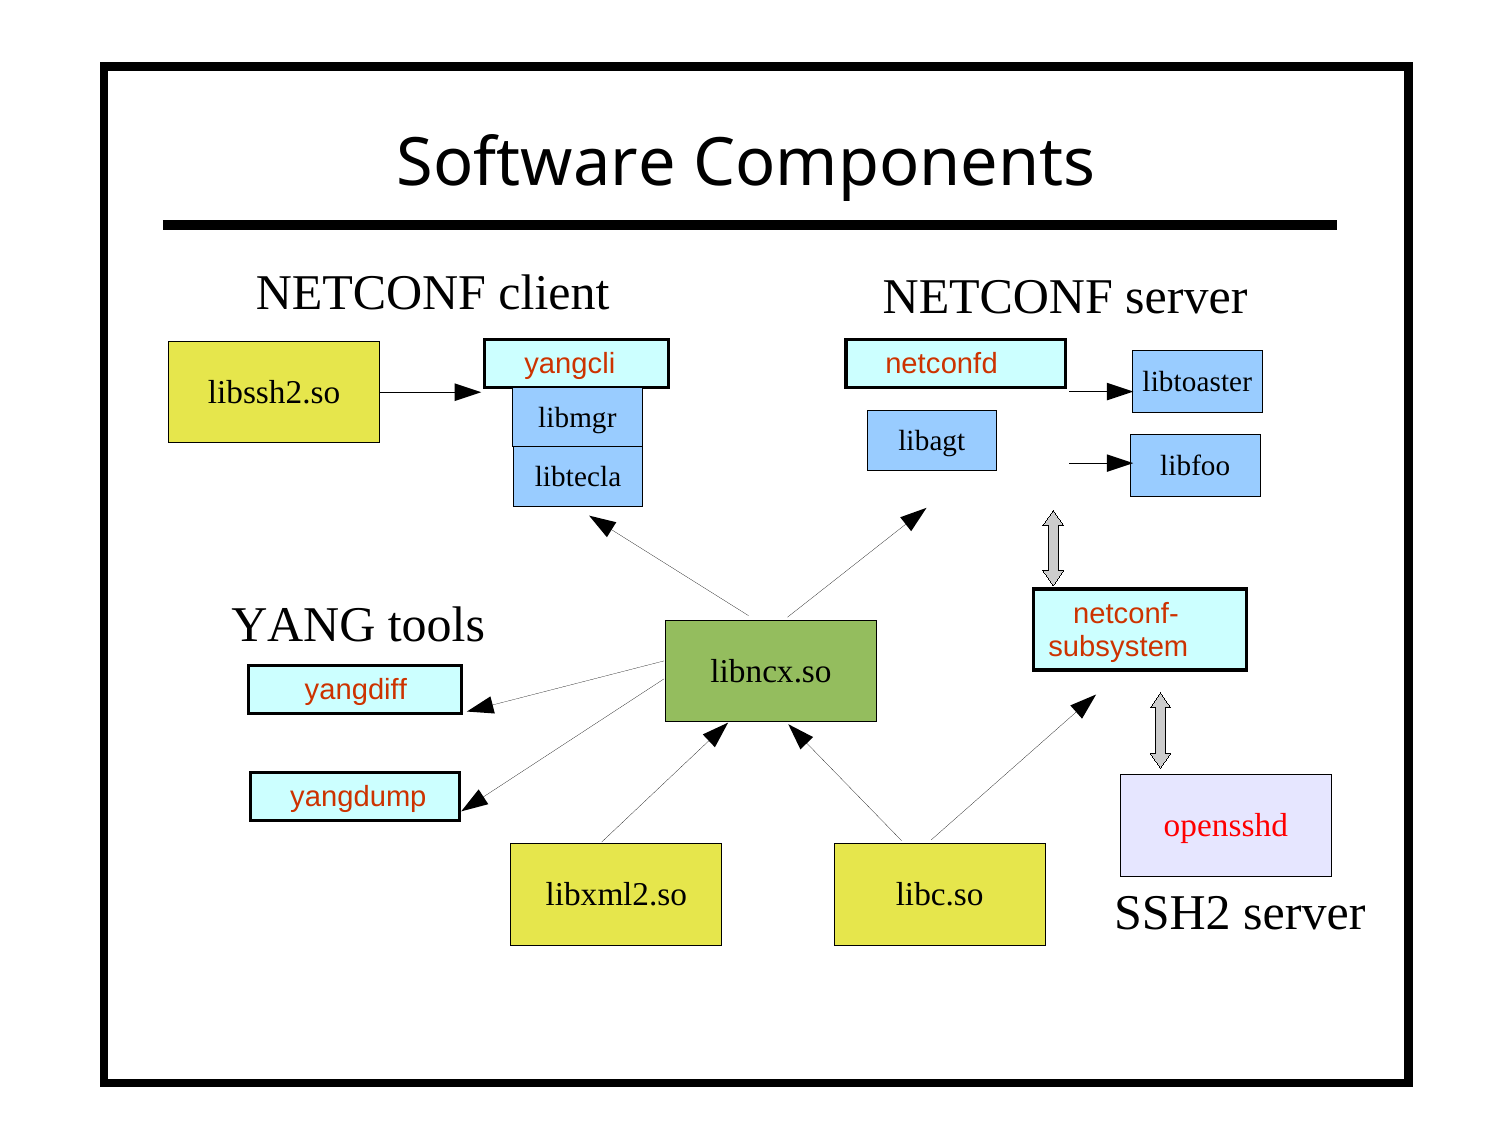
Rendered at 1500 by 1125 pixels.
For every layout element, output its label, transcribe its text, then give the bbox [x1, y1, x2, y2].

text_box YANG tools [216, 589, 501, 660]
text_box netconfd [845, 339, 1066, 388]
text_box libncx.so [665, 620, 877, 722]
text_box netconf-subsystem [1033, 589, 1247, 671]
text_box libxml2.so [510, 843, 722, 946]
text_box libagt [867, 410, 997, 471]
title Software Components [162, 59, 1332, 213]
text_box yangdump [250, 772, 460, 821]
text_box libfoo [1130, 434, 1261, 497]
text_box NETCONF client [241, 258, 625, 329]
text_box libmgr [512, 387, 643, 447]
text_box SSH2 server [1099, 877, 1381, 948]
text_box libc.so [834, 843, 1046, 946]
text_box [1150, 692, 1171, 769]
text_box opensshd [1120, 774, 1332, 877]
text_box [1042, 510, 1064, 586]
text_box yangdiff [248, 665, 462, 714]
text_box libtoaster [1132, 350, 1263, 413]
text_box NETCONF server [867, 261, 1263, 332]
text_box libtecla [513, 446, 643, 507]
text_box yangcli [484, 339, 669, 388]
text_box libssh2.so [168, 341, 380, 443]
